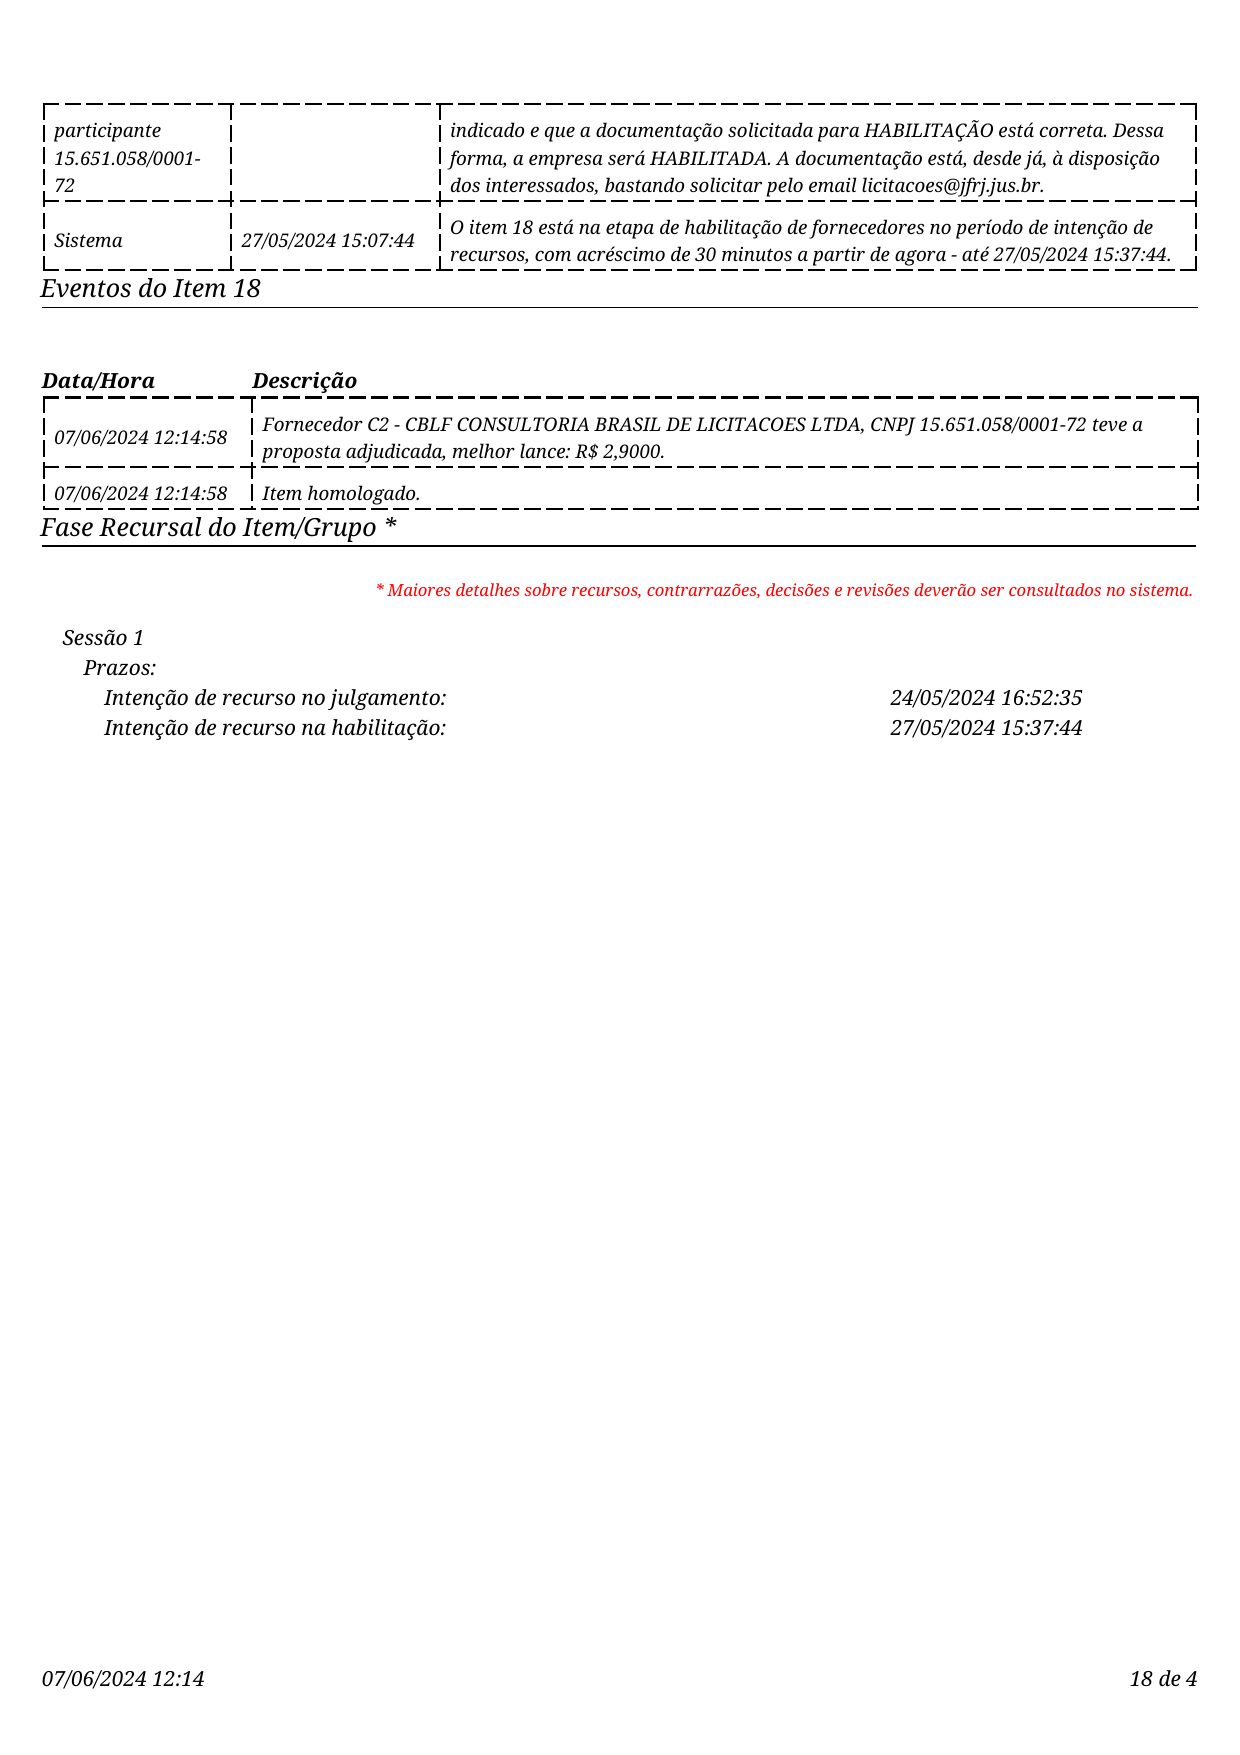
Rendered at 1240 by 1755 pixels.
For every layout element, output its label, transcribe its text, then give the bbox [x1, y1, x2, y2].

table_cell indicado e que a documentação solicitada para HABILITAÇÃO está correta. Dessa forma, a empresa será HABILITADA. A documentação está, desde já, à disposição dos interessados, bastando solicitar pelo email licitacoes@jfrj.jus.br. [440, 103, 1196, 199]
table_cell 24/05/2024 16:52:35 [518, 683, 1085, 713]
table_cell 27/05/2024 15:37:44 [518, 714, 1085, 744]
table_cell 27/05/2024 15:07:44 [231, 200, 439, 269]
table_header [518, 623, 1085, 683]
table_cell Sistema [44, 200, 231, 269]
text Fase Recursal do Item/Grupo * [40, 509, 1200, 543]
text Eventos do Item 18 [40, 271, 1200, 305]
table_cell O item 18 está na etapa de habilitação de fornecedores no período de intenção de recursos, com acréscimo de 30 minutos a partir de agora - até 27/05/2024 15:37:44. [440, 200, 1196, 269]
table_cell participante 15.651.058/0001-72 [44, 103, 231, 199]
table_cell Item homologado. [252, 466, 1198, 507]
table_cell Intenção de recurso no julgamento: [63, 683, 518, 713]
table_cell Intenção de recurso na habilitação: [63, 714, 518, 744]
table_header Sessão 1 Prazos: [63, 623, 518, 683]
table_cell [231, 103, 439, 199]
text * Maiores detalhes sobre recursos, contrarrazões, decisões e revisões deverão ser consultados no sistema. [42, 578, 1196, 601]
table_header Fornecedor C2 - CBLF CONSULTORIA BRASIL DE LICITACOES LTDA, CNPJ 15.651.058/0001-72 teve a proposta adjudicada, melhor lance: R$ 2,9000. [252, 396, 1198, 466]
table_cell 07/06/2024 12:14:58 [44, 466, 252, 507]
table_header 07/06/2024 12:14:58 [44, 396, 252, 466]
text Data/Hora Descrição [42, 366, 1200, 394]
